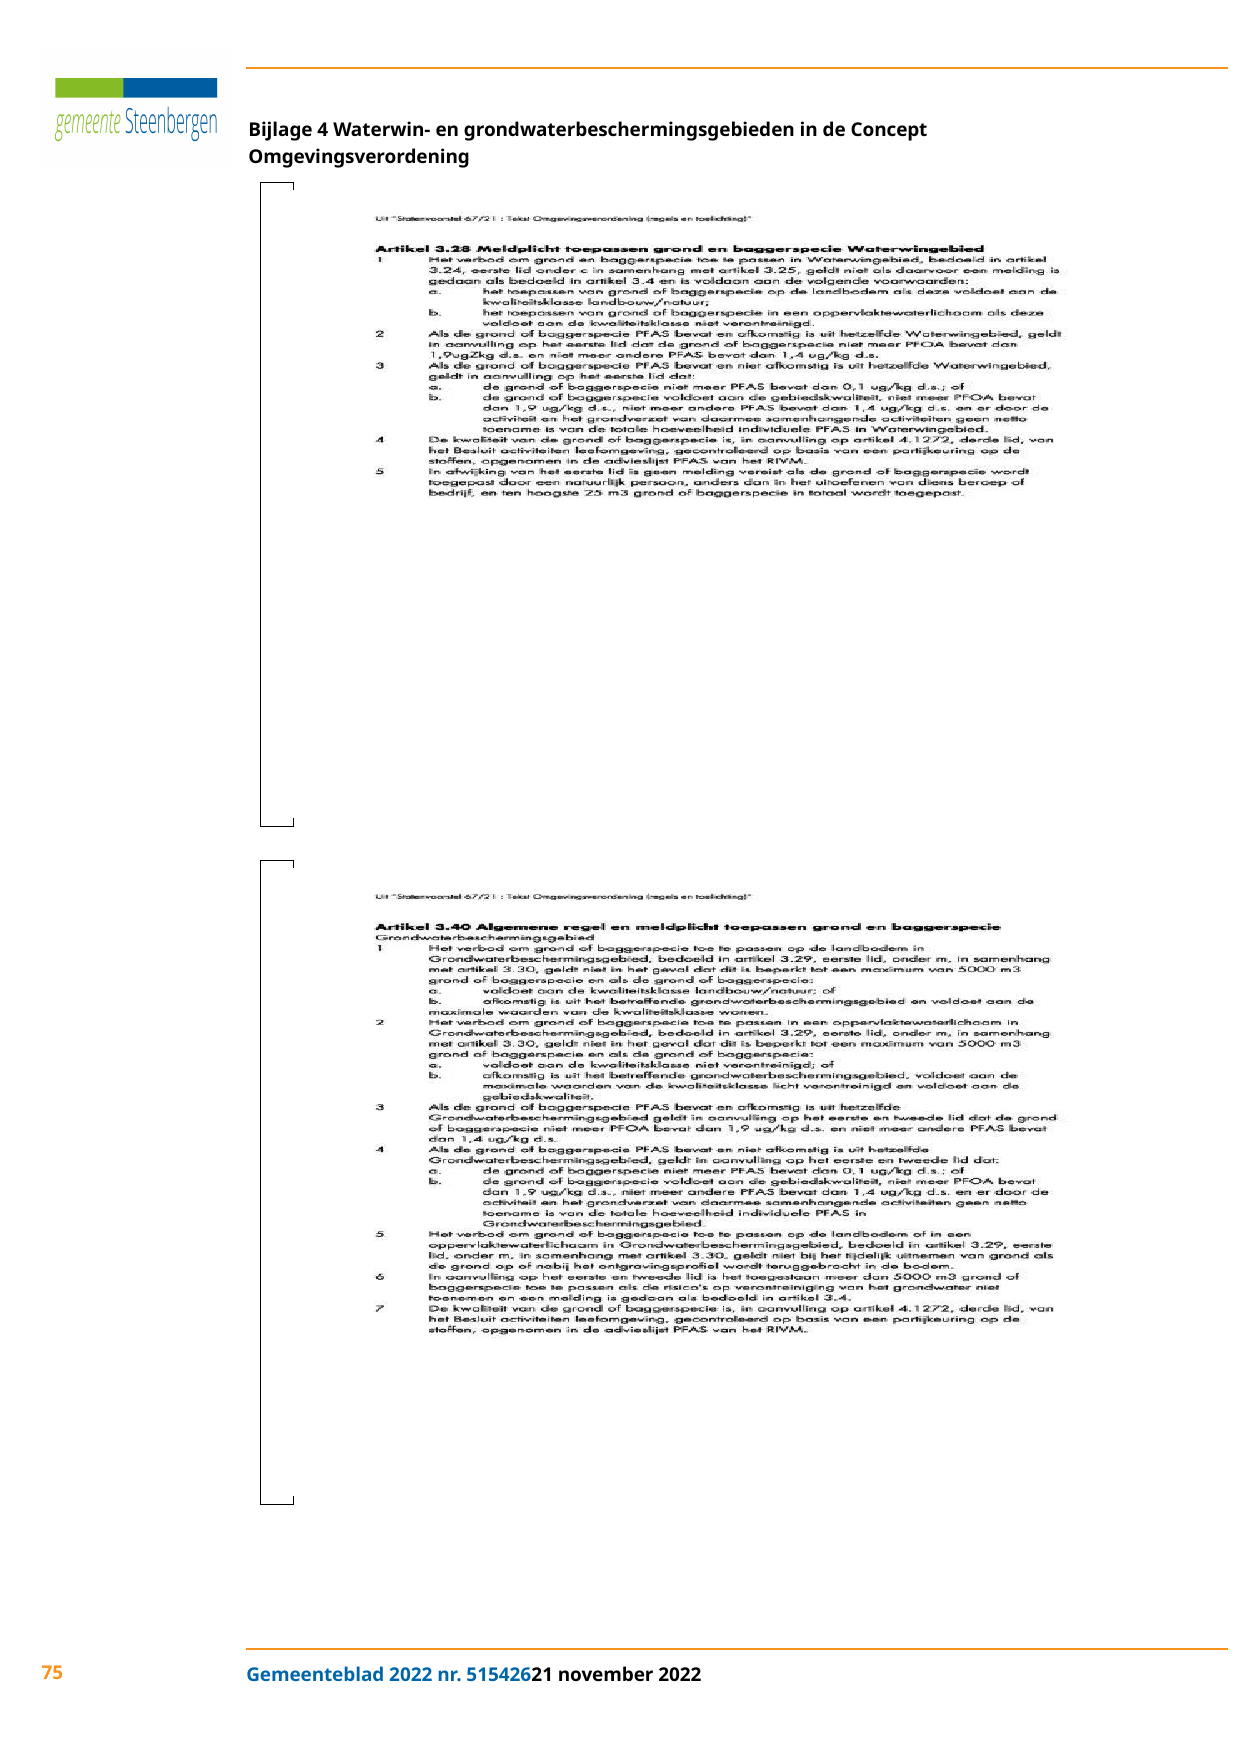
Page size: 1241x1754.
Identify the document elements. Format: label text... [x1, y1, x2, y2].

picture [41, 47, 231, 172]
picture [268, 190, 1173, 818]
text Bijlage 4 Waterwin- en grondwaterbeschermingsgebieden in de Concept Omgevingsverordening [248, 116, 1152, 170]
picture [268, 868, 1173, 1496]
